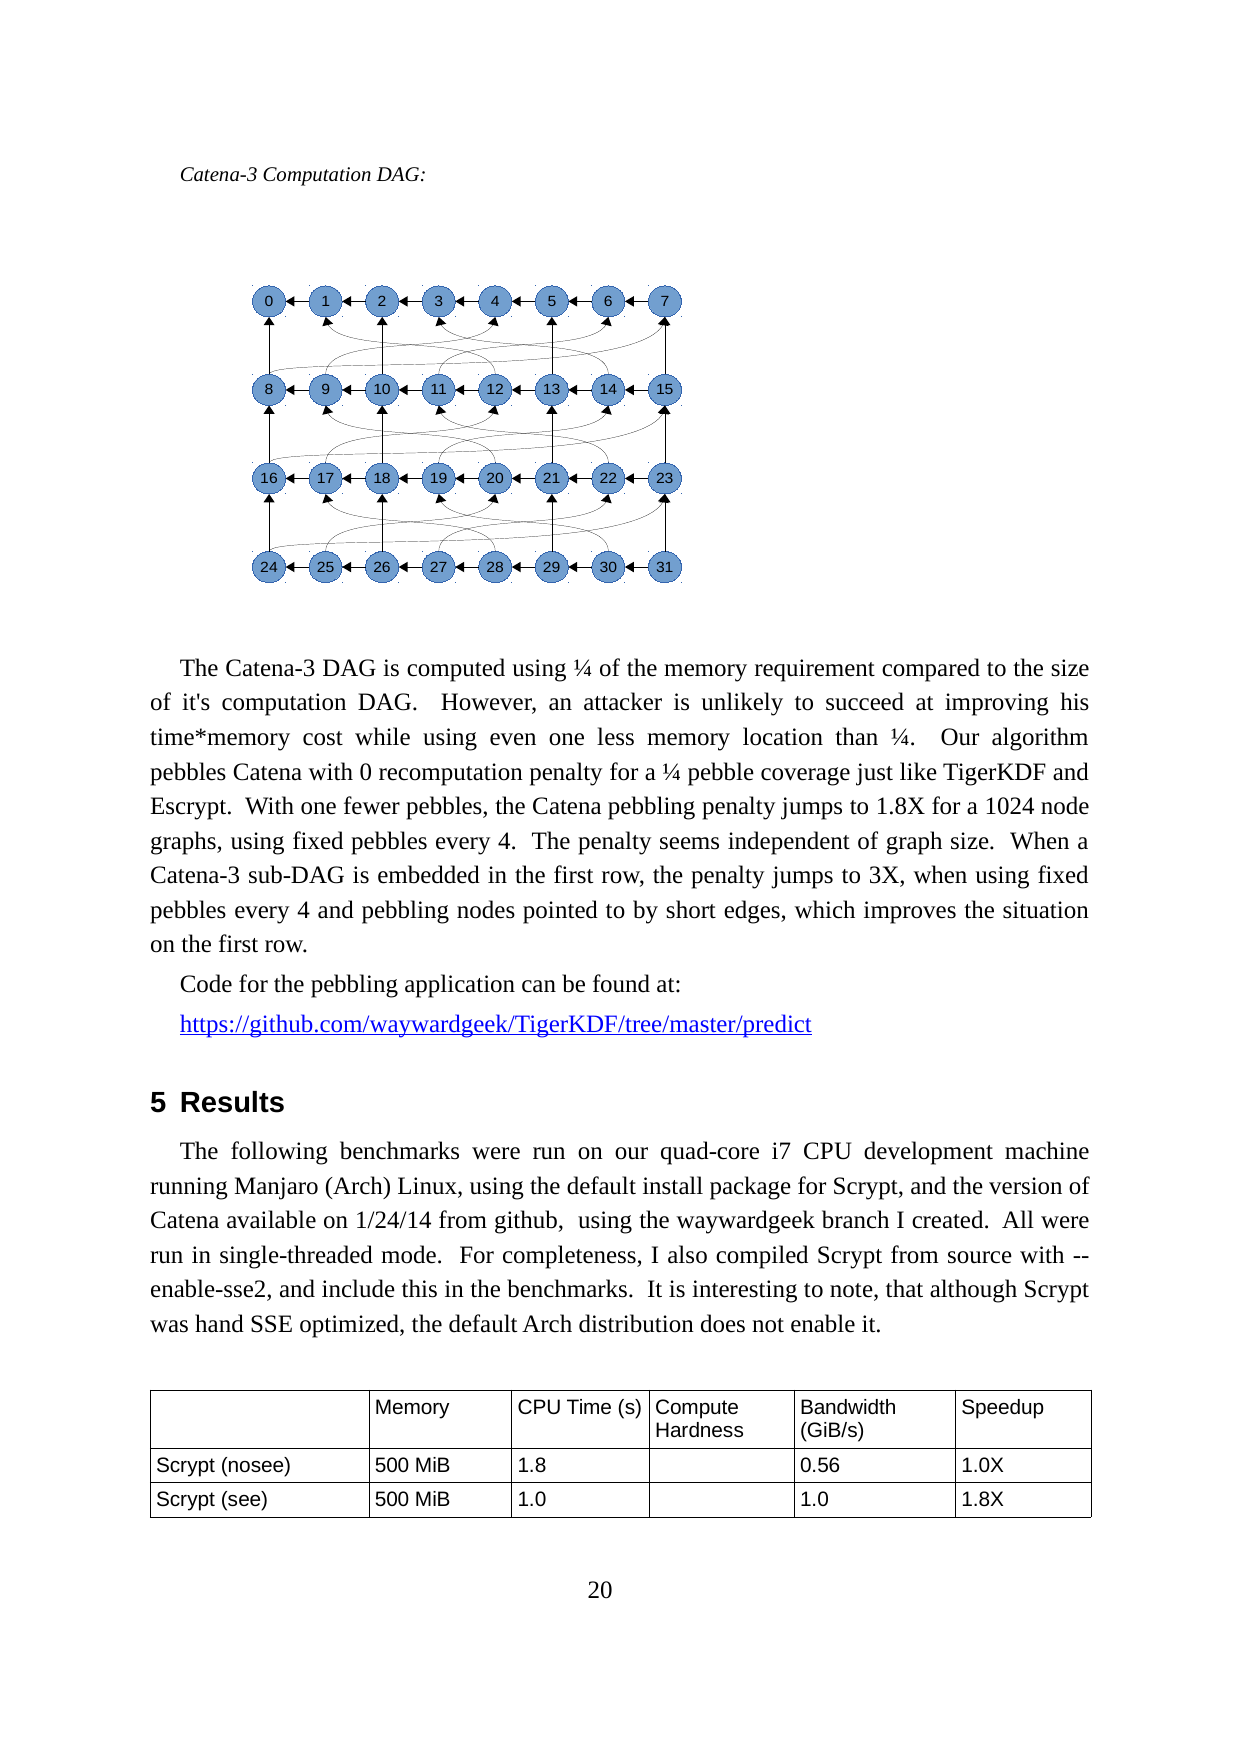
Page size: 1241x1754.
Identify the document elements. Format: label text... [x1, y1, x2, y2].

text Code for the pebbling application can be found at: [150, 970, 1091, 998]
table_cell 1.0 [795, 1483, 955, 1517]
table_header Speedup [956, 1391, 1091, 1447]
table_cell [650, 1449, 794, 1482]
table_header CPU Time (s) [512, 1391, 649, 1447]
table_cell 500 MiB [370, 1483, 511, 1517]
table_cell Scrypt (see) [151, 1483, 369, 1517]
table_cell 1.0 [512, 1483, 649, 1517]
table_cell 1.8 [512, 1449, 649, 1482]
table_header Memory [370, 1391, 511, 1447]
table_cell 1.0X [956, 1449, 1091, 1482]
table_cell Scrypt (nosee) [151, 1449, 369, 1482]
text https://github.com/waywardgeek/TigerKDF/tree/master/predict [150, 1010, 1091, 1038]
subtitle Results [150, 1086, 1091, 1119]
table_cell [650, 1483, 794, 1517]
table_cell 0.56 [795, 1449, 955, 1482]
table_header [151, 1391, 369, 1447]
text The following benchmarks were run on our quad-core i7 CPU development machine running Manjaro (Arch) Linux, using the default install package for Scrypt, and the version of Catena available on 1/24/14 from github, using the waywardgeek branch I created. All were run in single-threaded mode. For completeness, I also compiled Scrypt from source with --enable-sse2, and include this in the benchmarks. It is interesting to note, that although Scrypt was hand SSE optimized, the default Arch distribution does not enable it. [150, 1137, 1091, 1338]
text The Catena-3 DAG is computed using ¼ of the memory requirement compared to the size of it's computation DAG. However, an attacker is unlikely to succeed at improving his time*memory cost while using even one less memory location than ¼. Our algorithm pebbles Catena with 0 recomputation penalty for a ¼ pebble coverage just like TigerKDF and Escrypt. With one fewer pebbles, the Catena pebbling penalty jumps to 1.8X for a 1024 node graphs, using fixed pebbles every 4. The penalty seems independent of graph size. When a Catena-3 sub-DAG is embedded in the first row, the penalty jumps to 3X, when using fixed pebbles every 4 and pebbling nodes pointed to by short edges, which improves the situation on the first row. [150, 654, 1091, 958]
table_cell 1.8X [956, 1483, 1091, 1517]
table_cell 500 MiB [370, 1449, 511, 1482]
text Catena-3 Computation DAG: [179, 162, 799, 186]
table_header Compute Hardness [650, 1391, 794, 1447]
table_header Bandwidth (GiB/s) [795, 1391, 955, 1447]
